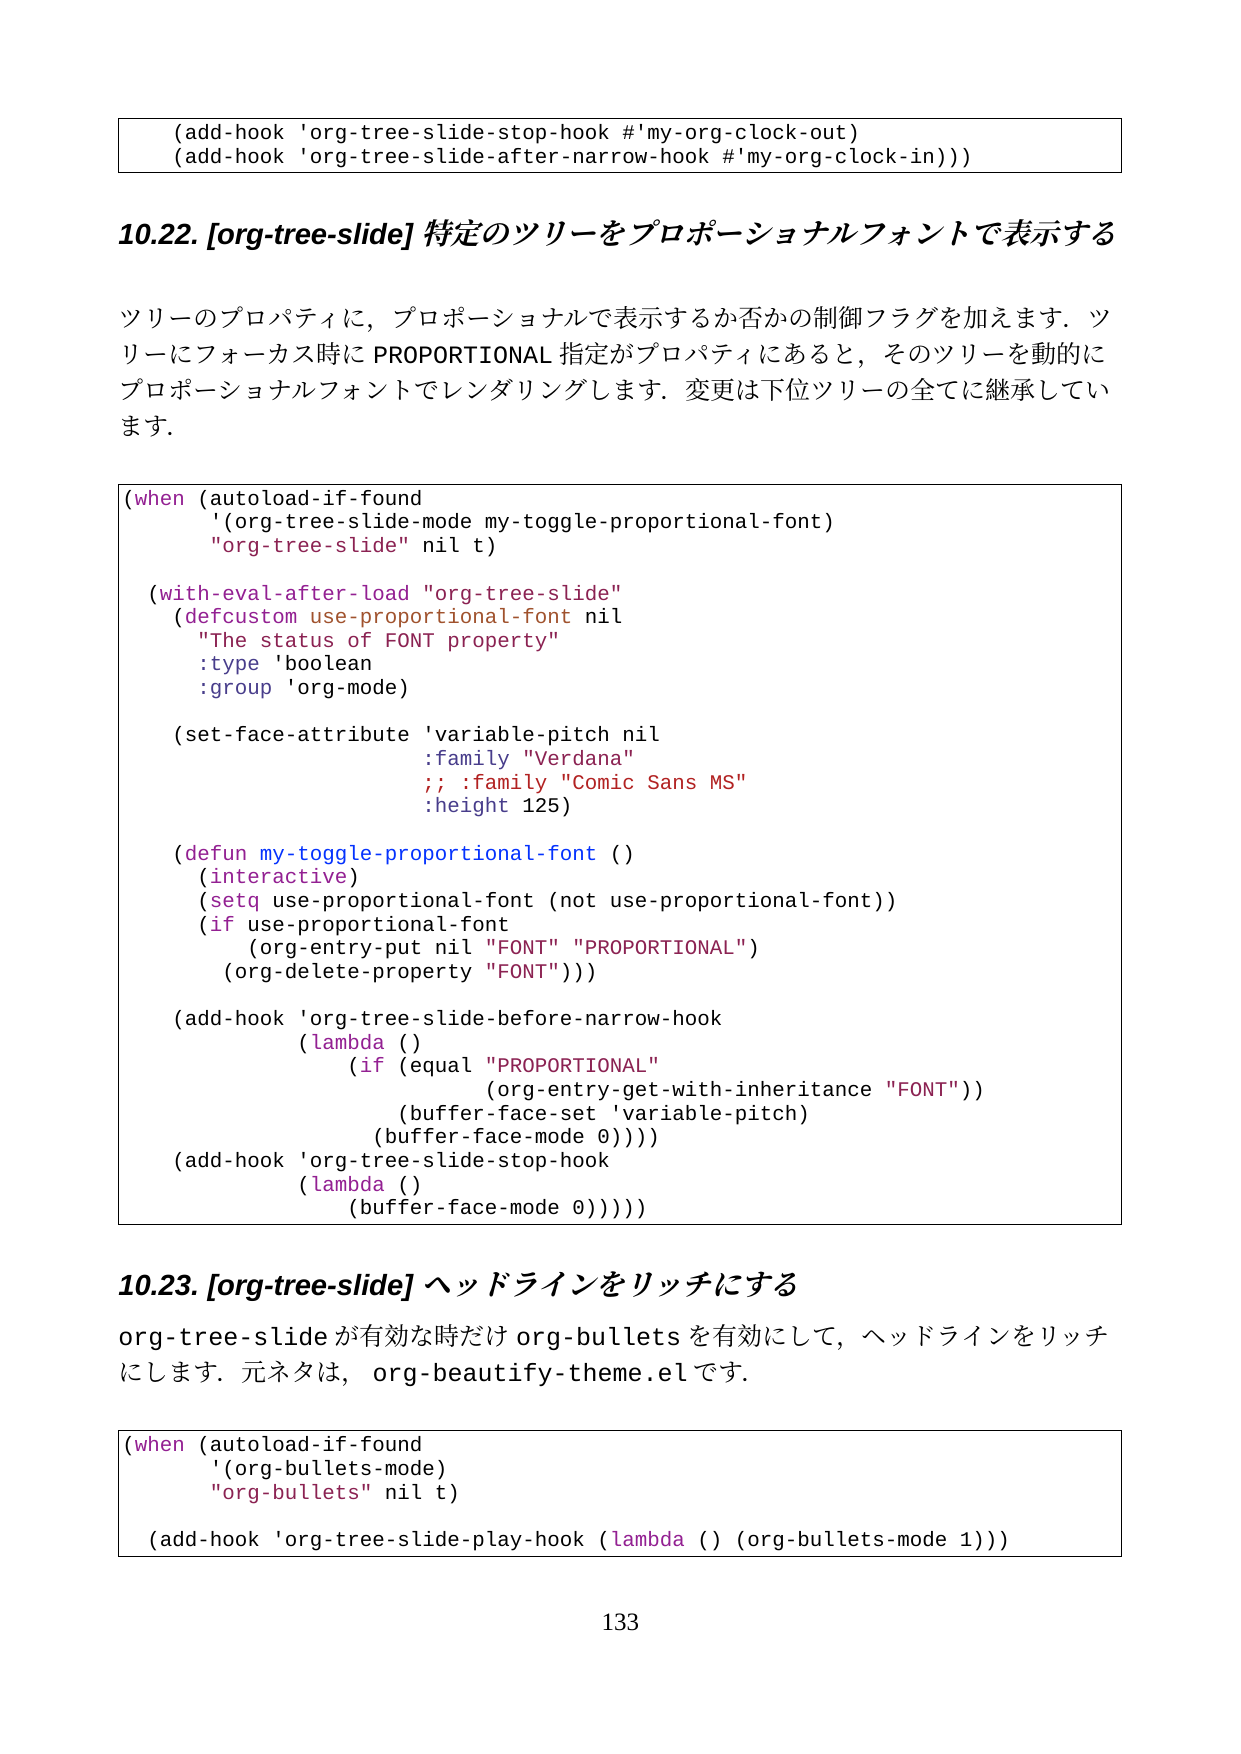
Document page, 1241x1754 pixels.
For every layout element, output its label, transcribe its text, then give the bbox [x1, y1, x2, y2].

text (interactive) [119, 862, 1121, 886]
text (lambda () [119, 1028, 1121, 1051]
text '(org-tree-slide-mode my-toggle-proportional-font) [119, 508, 1121, 531]
text (if use-proportional-font [119, 909, 1121, 933]
text (add-hook 'org-tree-slide-stop-hook #'my-org-clock-out) [119, 119, 1121, 142]
text :family "Verdana" [119, 744, 1121, 768]
text (org-entry-put nil "FONT" "PROPORTIONAL") [119, 933, 1121, 957]
text (setq use-proportional-font (not use-proportional-font)) [119, 886, 1121, 909]
text (when (autoload-if-found [119, 485, 1121, 508]
text (defun my-toggle-proportional-font () [119, 839, 1121, 862]
text (buffer-face-set 'variable-pitch) [119, 1099, 1121, 1122]
text (if (equal "PROPORTIONAL" [119, 1051, 1121, 1075]
text (add-hook 'org-tree-slide-before-narrow-hook [119, 1004, 1121, 1028]
subtitle [org-tree-slide] 特定のツリーをプロポーショナルフォントで表示する [118, 211, 1122, 286]
subtitle [org-tree-slide] ヘッドラインをリッチにする [118, 1262, 1122, 1304]
text ツリーのプロパティに，プロポーショナルで表示するか否かの制御フラグを加えます．ツリーにフォーカス時に PROPORTIONAL 指定がプロパティにあると，そのツリーを動的にプロポーショナルフォントでレンダリングします．変更は下位ツリーの全てに継承しています． [118, 299, 1122, 471]
text (org-delete-property "FONT"))) [119, 957, 1121, 981]
text :group 'org-mode) [119, 673, 1121, 697]
text (defcustom use-proportional-font nil [119, 602, 1121, 626]
text "org-bullets" nil t) [119, 1478, 1121, 1501]
text (add-hook 'org-tree-slide-after-narrow-hook #'my-org-clock-in))) [119, 142, 1121, 172]
text (add-hook 'org-tree-slide-play-hook (lambda () (org-bullets-mode 1))) [119, 1525, 1121, 1556]
text (set-face-attribute 'variable-pitch nil [119, 720, 1121, 744]
text (buffer-face-mode 0)))) [119, 1122, 1121, 1146]
text :height 125) [119, 791, 1121, 815]
text (add-hook 'org-tree-slide-stop-hook [119, 1146, 1121, 1170]
text org-tree-slide が有効な時だけ org-bullets を有効にして，ヘッドラインをリッチにします．元ネタは， org-beautify-theme.el です． [118, 1317, 1122, 1418]
text "The status of FONT property" [119, 626, 1121, 649]
text :type 'boolean [119, 649, 1121, 673]
text '(org-bullets-mode) [119, 1454, 1121, 1478]
text (lambda () [119, 1170, 1121, 1193]
text "org-tree-slide" nil t) [119, 531, 1121, 555]
text (with-eval-after-load "org-tree-slide" [119, 578, 1121, 602]
text ;; :family "Comic Sans MS" [119, 768, 1121, 791]
text (buffer-face-mode 0))))) [119, 1193, 1121, 1224]
text (org-entry-get-with-inheritance "FONT")) [119, 1075, 1121, 1099]
text (when (autoload-if-found [119, 1431, 1121, 1454]
